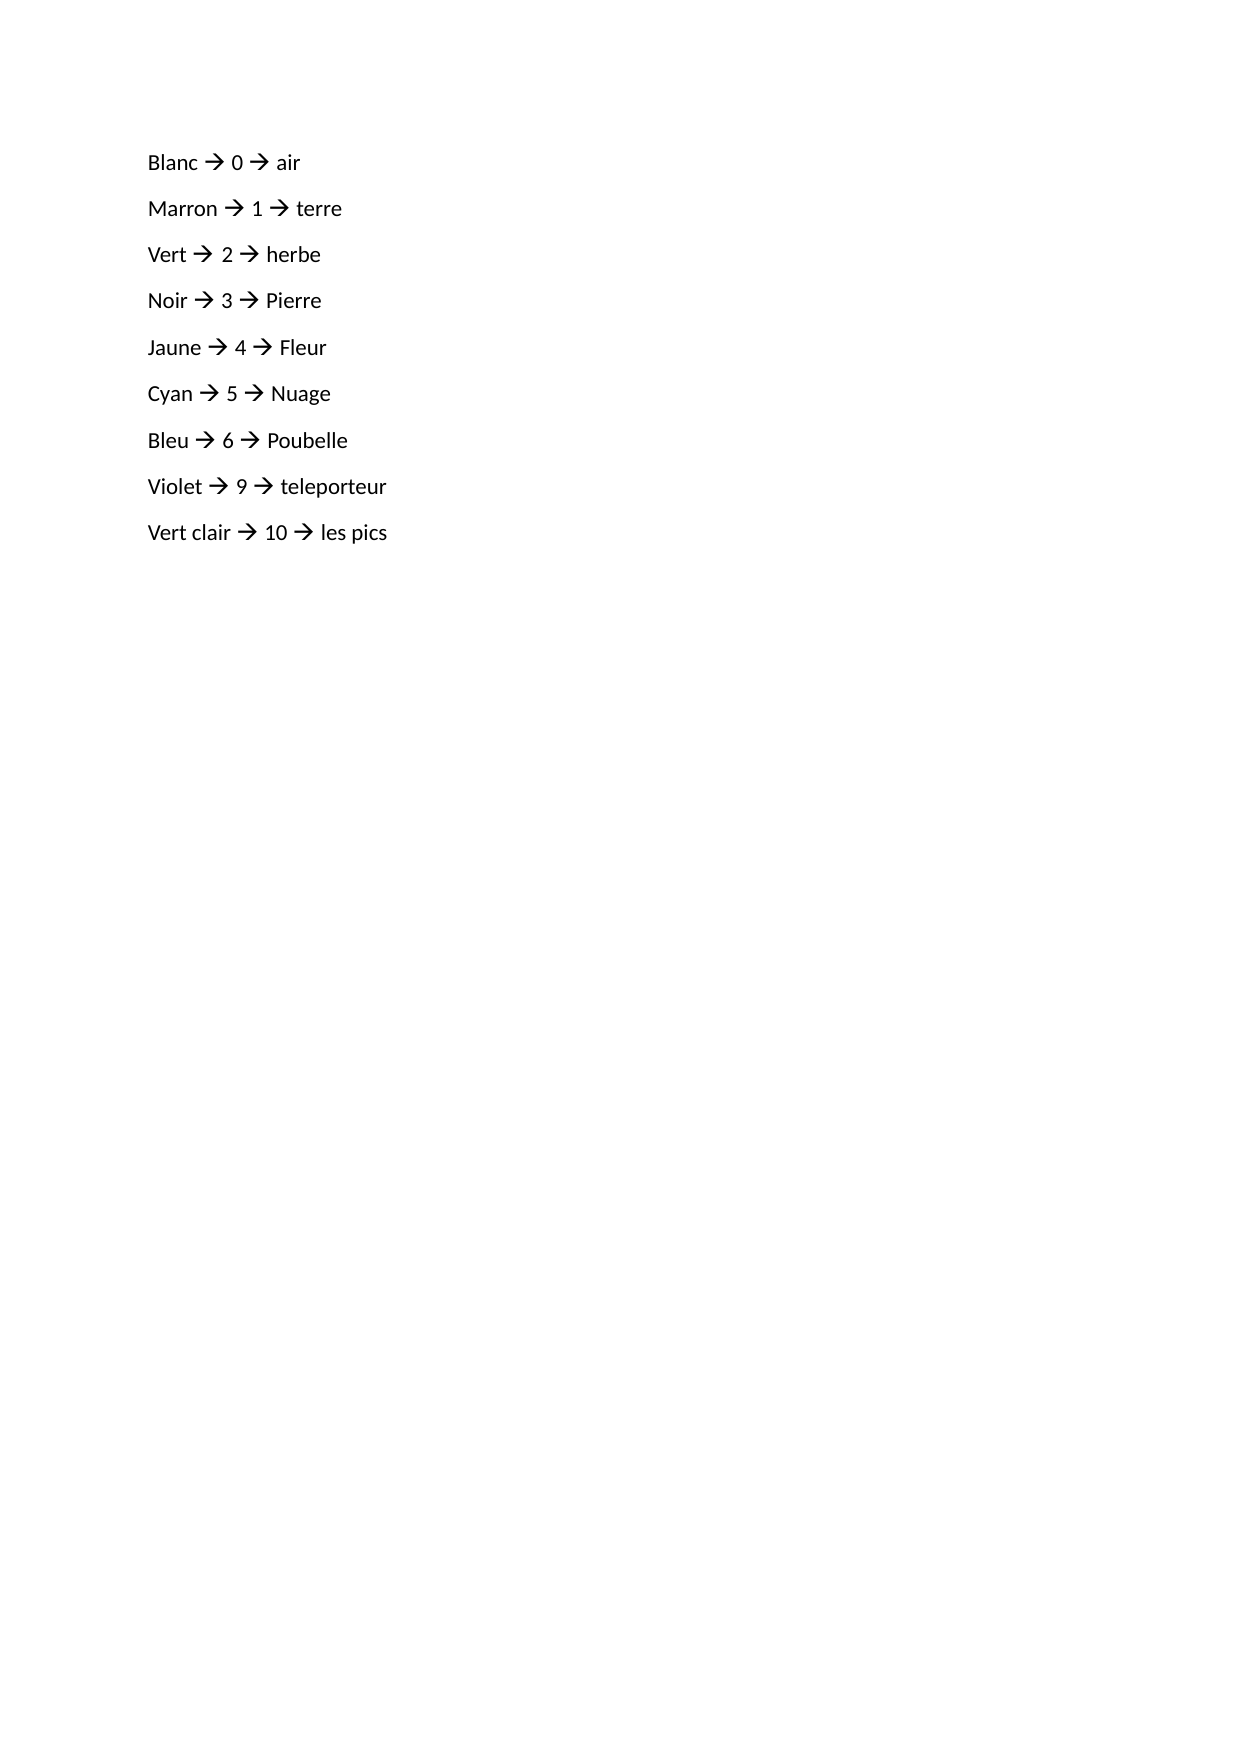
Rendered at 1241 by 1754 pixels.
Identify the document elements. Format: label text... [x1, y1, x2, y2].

text Cyan  5  Nuage [148, 379, 1093, 407]
text Violet  9  teleporteur [148, 472, 1093, 500]
text Noir  3  Pierre [148, 287, 1093, 315]
text Bleu  6  Poubelle [148, 426, 1093, 454]
text Blanc  0  air [148, 148, 1093, 176]
text Vert  2  herbe [148, 240, 1093, 268]
text Marron  1  terre [148, 194, 1093, 222]
text Vert clair  10  les pics [148, 518, 1093, 546]
text Jaune  4  Fleur [148, 333, 1093, 361]
